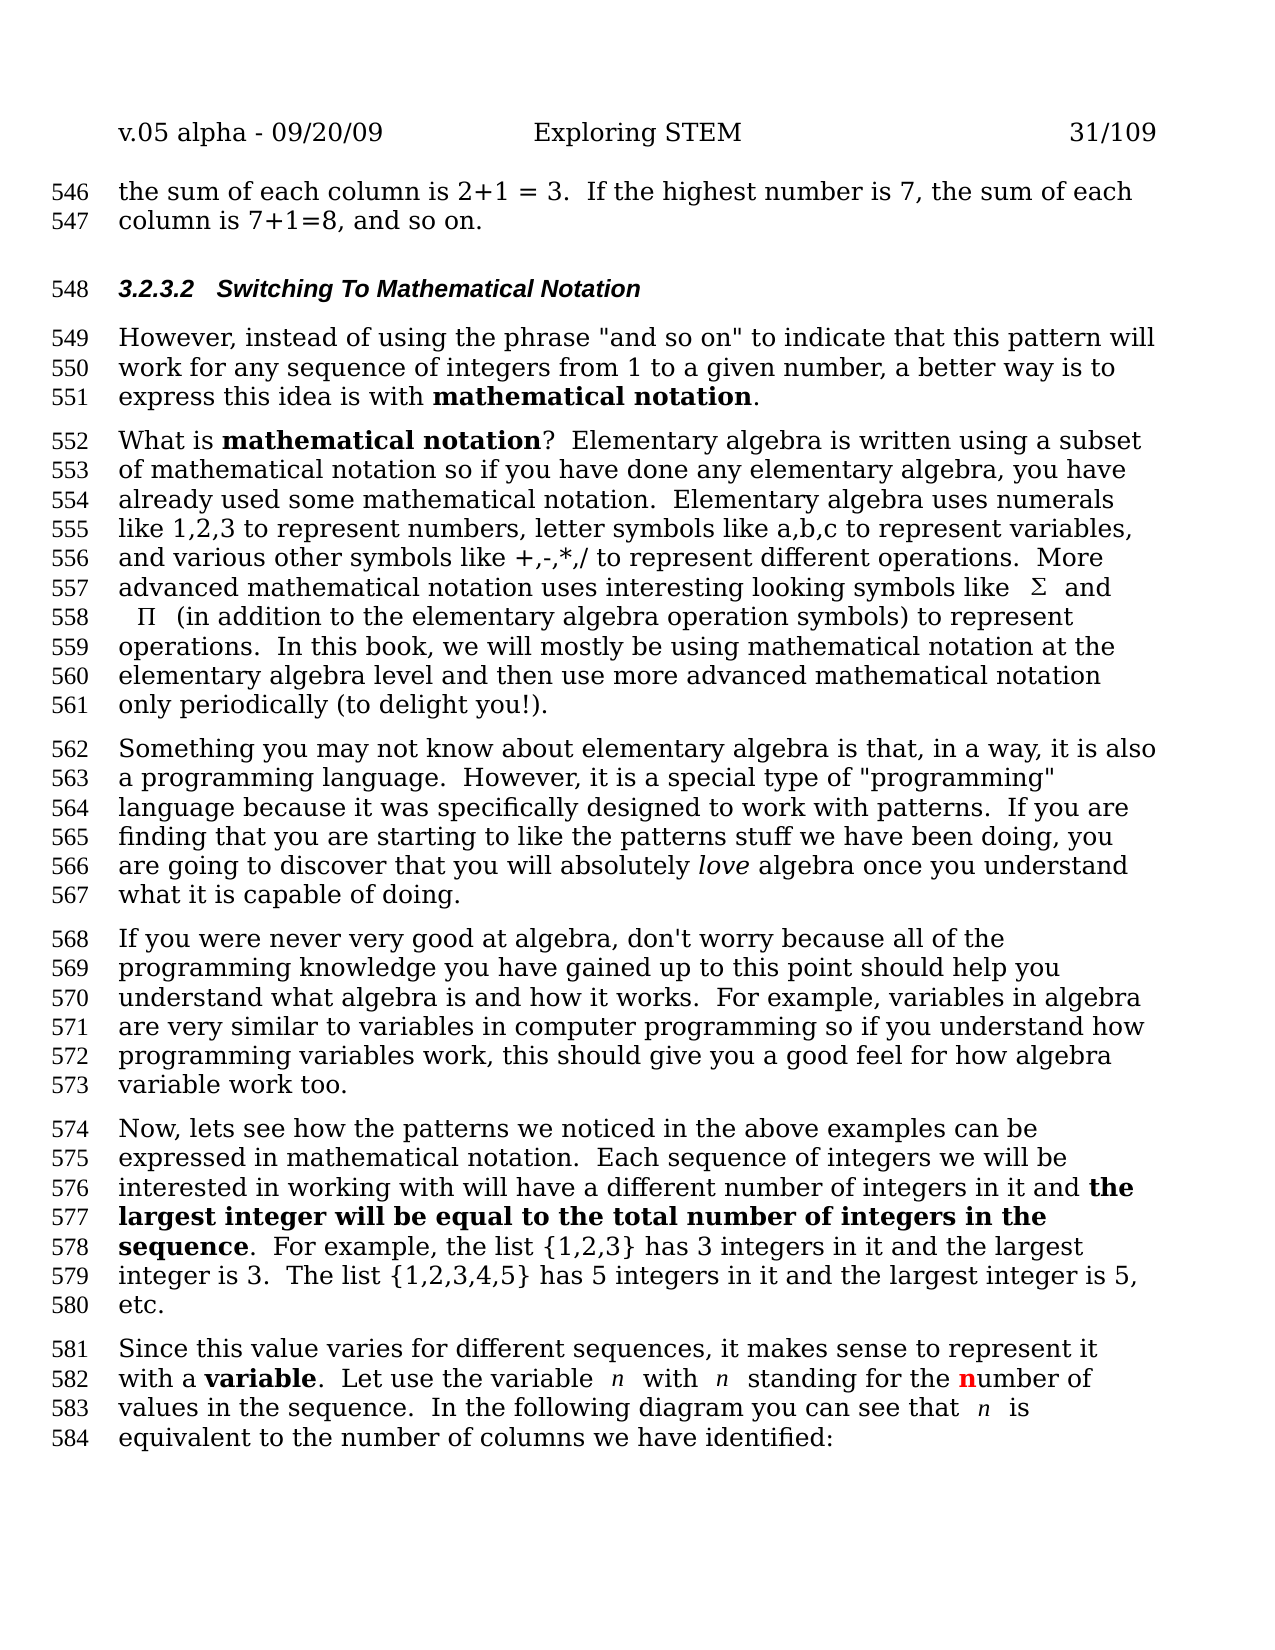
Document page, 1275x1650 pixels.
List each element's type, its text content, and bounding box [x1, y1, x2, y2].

text What is mathematical notation? Elementary algebra is written using a subset of mathematical notation so if you have done any elementary algebra, you have already used some mathematical notation. Elementary algebra uses numerals like 1,2,3 to represent numbers, letter symbols like a,b,c to represent variables, and various other symbols like +,-,*,/ to represent different operations. More advanced mathematical notation uses interesting looking symbols likeand(in addition to the elementary algebra operation symbols) to represent operations. In this book, we will mostly be using mathematical notation at the elementary algebra level and then use more advanced mathematical notation only periodically (to delight you!). [118, 426, 1157, 719]
text Now, lets see how the patterns we noticed in the above examples can be expressed in mathematical notation. Each sequence of integers we will be interested in working with will have a different number of integers in it and the largest integer will be equal to the total number of integers in the sequence. For example, the list {1,2,3} has 3 integers in it and the largest integer is 3. The list {1,2,3,4,5} has 5 integers in it and the largest integer is 5, etc. [118, 1114, 1157, 1319]
text If you were never very good at algebra, don't worry because all of the programming knowledge you have gained up to this point should help you understand what algebra is and how it works. For example, variables in algebra are very similar to variables in computer programming so if you understand how programming variables work, this should give you a good feel for how algebra variable work too. [118, 924, 1157, 1099]
text Something you may not know about elementary algebra is that, in a way, it is also a programming language. However, it is a special type of "programming" language because it was specifically designed to work with patterns. If you are finding that you are starting to like the patterns stuff we have been doing, you are going to discover that you will absolutely love algebra once you understand what it is capable of doing. [118, 734, 1157, 909]
text the sum of each column is 2+1 = 3. If the highest number is 7, the sum of each column is 7+1=8, and so on. [118, 177, 1157, 235]
text However, instead of using the phrase "and so on" to indicate that this pattern will work for any sequence of integers from 1 to a given number, a better way is to express this idea is with mathematical notation. [118, 324, 1157, 411]
subtitle Switching To Mathematical Notation [118, 274, 1157, 303]
text Since this value varies for different sequences, it makes sense to represent it with a variable. Let use the variablewithstanding for the number of values in the sequence. In the following diagram you can see thatis equivalent to the number of columns we have identified: [118, 1334, 1157, 1452]
